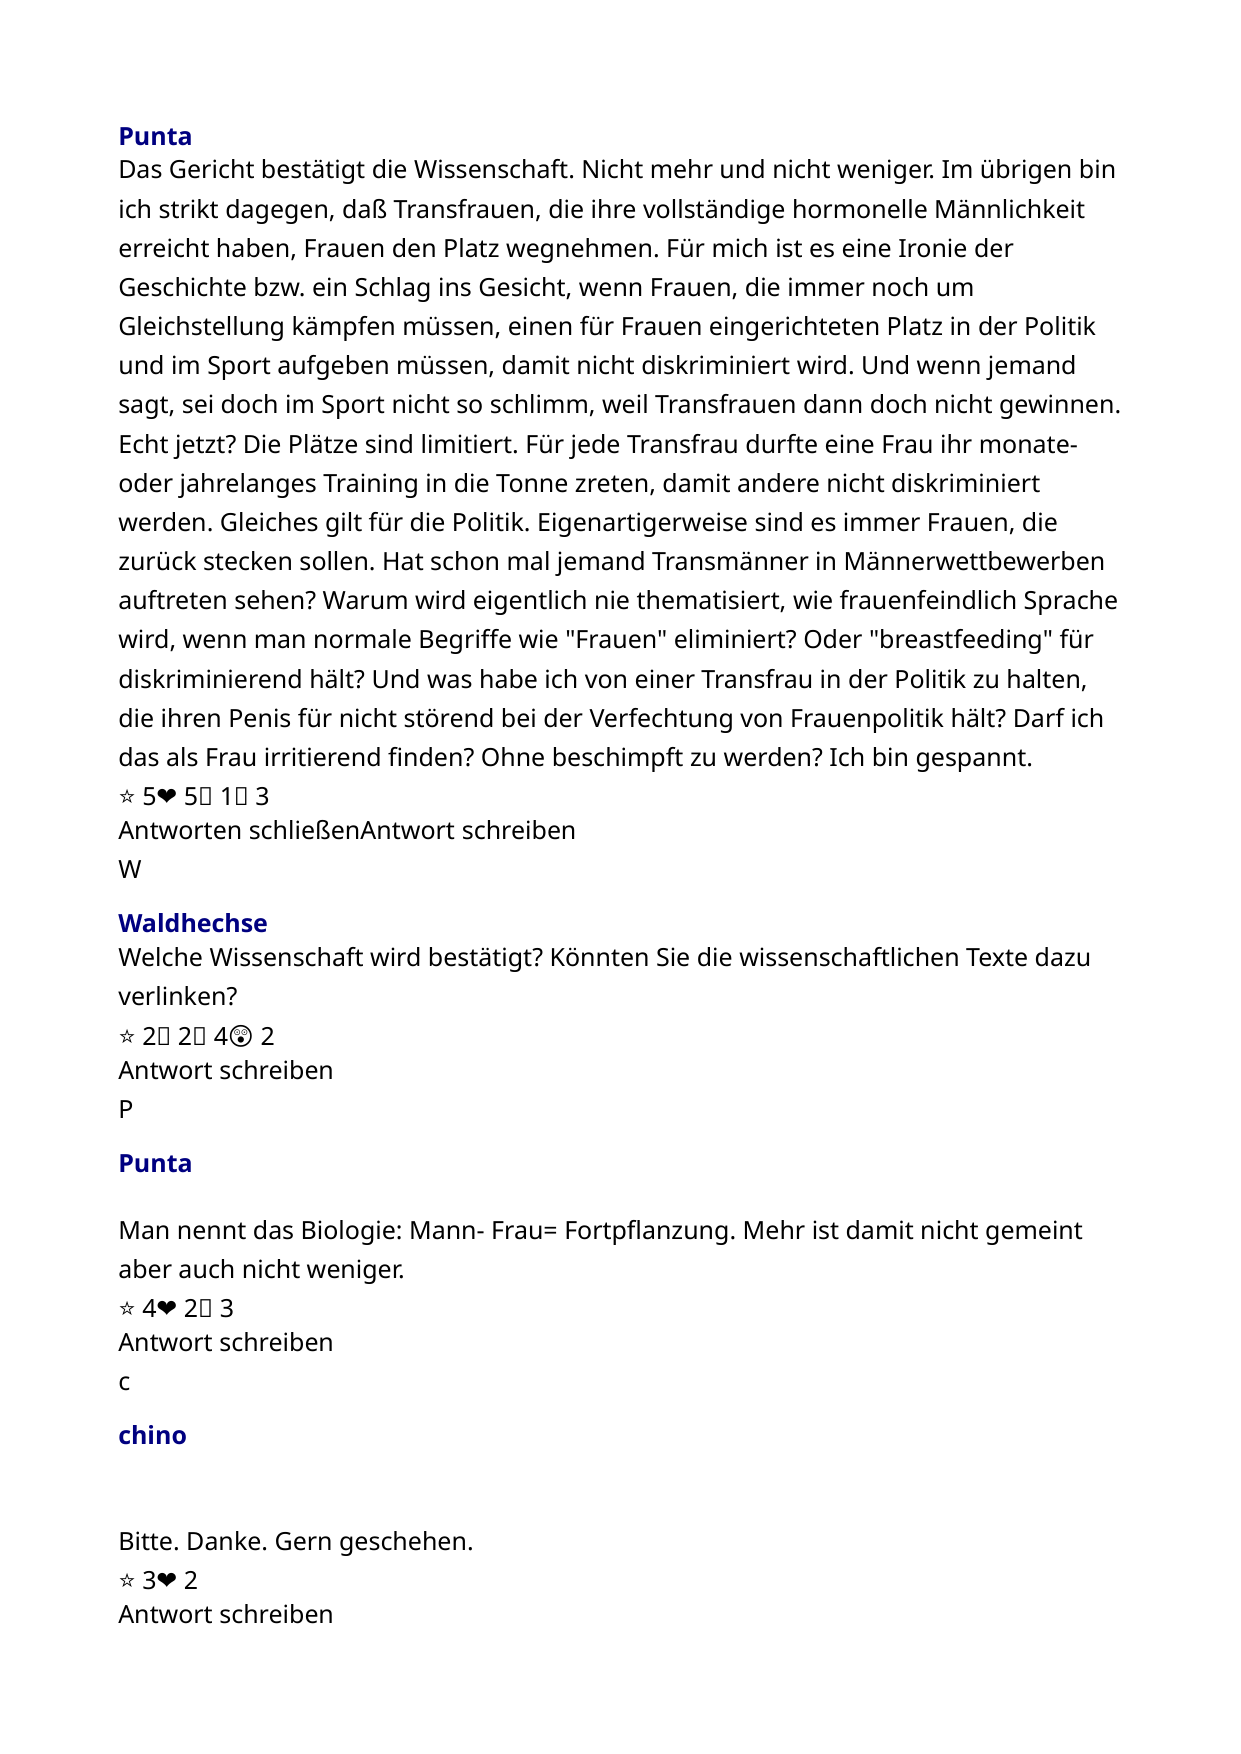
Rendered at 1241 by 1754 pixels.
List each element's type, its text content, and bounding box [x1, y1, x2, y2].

text ⭐️ 2🙁 2🤨 4😲 2 [118, 1018, 1122, 1052]
subtitle chino [118, 1418, 1122, 1452]
text W [118, 852, 1122, 886]
text Bitte. Danke. Gern geschehen. [118, 1524, 1122, 1558]
text Antwort schreiben [118, 1597, 1122, 1631]
text Welche Wissenschaft wird bestätigt? Könnten Sie die wissenschaftlichen Texte dazu verlinken? [118, 940, 1122, 1013]
text https://onlinelibrary.wiley.com/doi/10.1002/bies.202200173 [118, 1485, 1122, 1519]
text Das Gericht bestätigt die Wissenschaft. Nicht mehr und nicht weniger. Im übrigen bin ich strikt dagegen, daß Transfrauen, die ihre vollständige hormonelle Männlichkeit erreicht haben, Frauen den Platz wegnehmen. Für mich ist es eine Ironie der Geschichte bzw. ein Schlag ins Gesicht, wenn Frauen, die immer noch um Gleichstellung kämpfen müssen, einen für Frauen eingerichteten Platz in der Politik und im Sport aufgeben müssen, damit nicht diskriminiert wird. Und wenn jemand sagt, sei doch im Sport nicht so schlimm, weil Transfrauen dann doch nicht gewinnen. Echt jetzt? Die Plätze sind limitiert. Für jede Transfrau durfte eine Frau ihr monate- oder jahrelanges Training in die Tonne zreten, damit andere nicht diskriminiert werden. Gleiches gilt für die Politik. Eigenartigerweise sind es immer Frauen, die zurück stecken sollen. Hat schon mal jemand Transmänner in Männerwettbewerben auftreten sehen? Warum wird eigentlich nie thematisiert, wie frauenfeindlich Sprache wird, wenn man normale Begriffe wie "Frauen" eliminiert? Oder "breastfeeding" für diskriminierend hält? Und was habe ich von einer Transfrau in der Politik zu halten, die ihren Penis für nicht störend bei der Verfechtung von Frauenpolitik hält? Darf ich das als Frau irritierend finden? Ohne beschimpft zu werden? Ich bin gespannt. [118, 152, 1122, 774]
text Antwort schreiben [118, 1052, 1122, 1086]
text Man nennt das Biologie: Mann- Frau= Fortpflanzung. Mehr ist damit nicht gemeint aber auch nicht weniger. [118, 1212, 1122, 1286]
text Antworten schließenAntwort schreiben [118, 813, 1122, 847]
subtitle Punta [118, 1145, 1122, 1179]
text ⭐️ 5❤️ 5🙁 1🤨 3 [118, 779, 1122, 813]
subtitle Waldhechse [118, 906, 1122, 940]
text P [118, 1091, 1122, 1126]
text c [118, 1364, 1122, 1398]
text Antwort schreiben [118, 1325, 1122, 1359]
text ⭐️ 4❤️ 2🙁 3 [118, 1291, 1122, 1325]
subtitle Punta [118, 118, 1122, 152]
text ⭐️ 3❤️ 2 [118, 1563, 1122, 1597]
